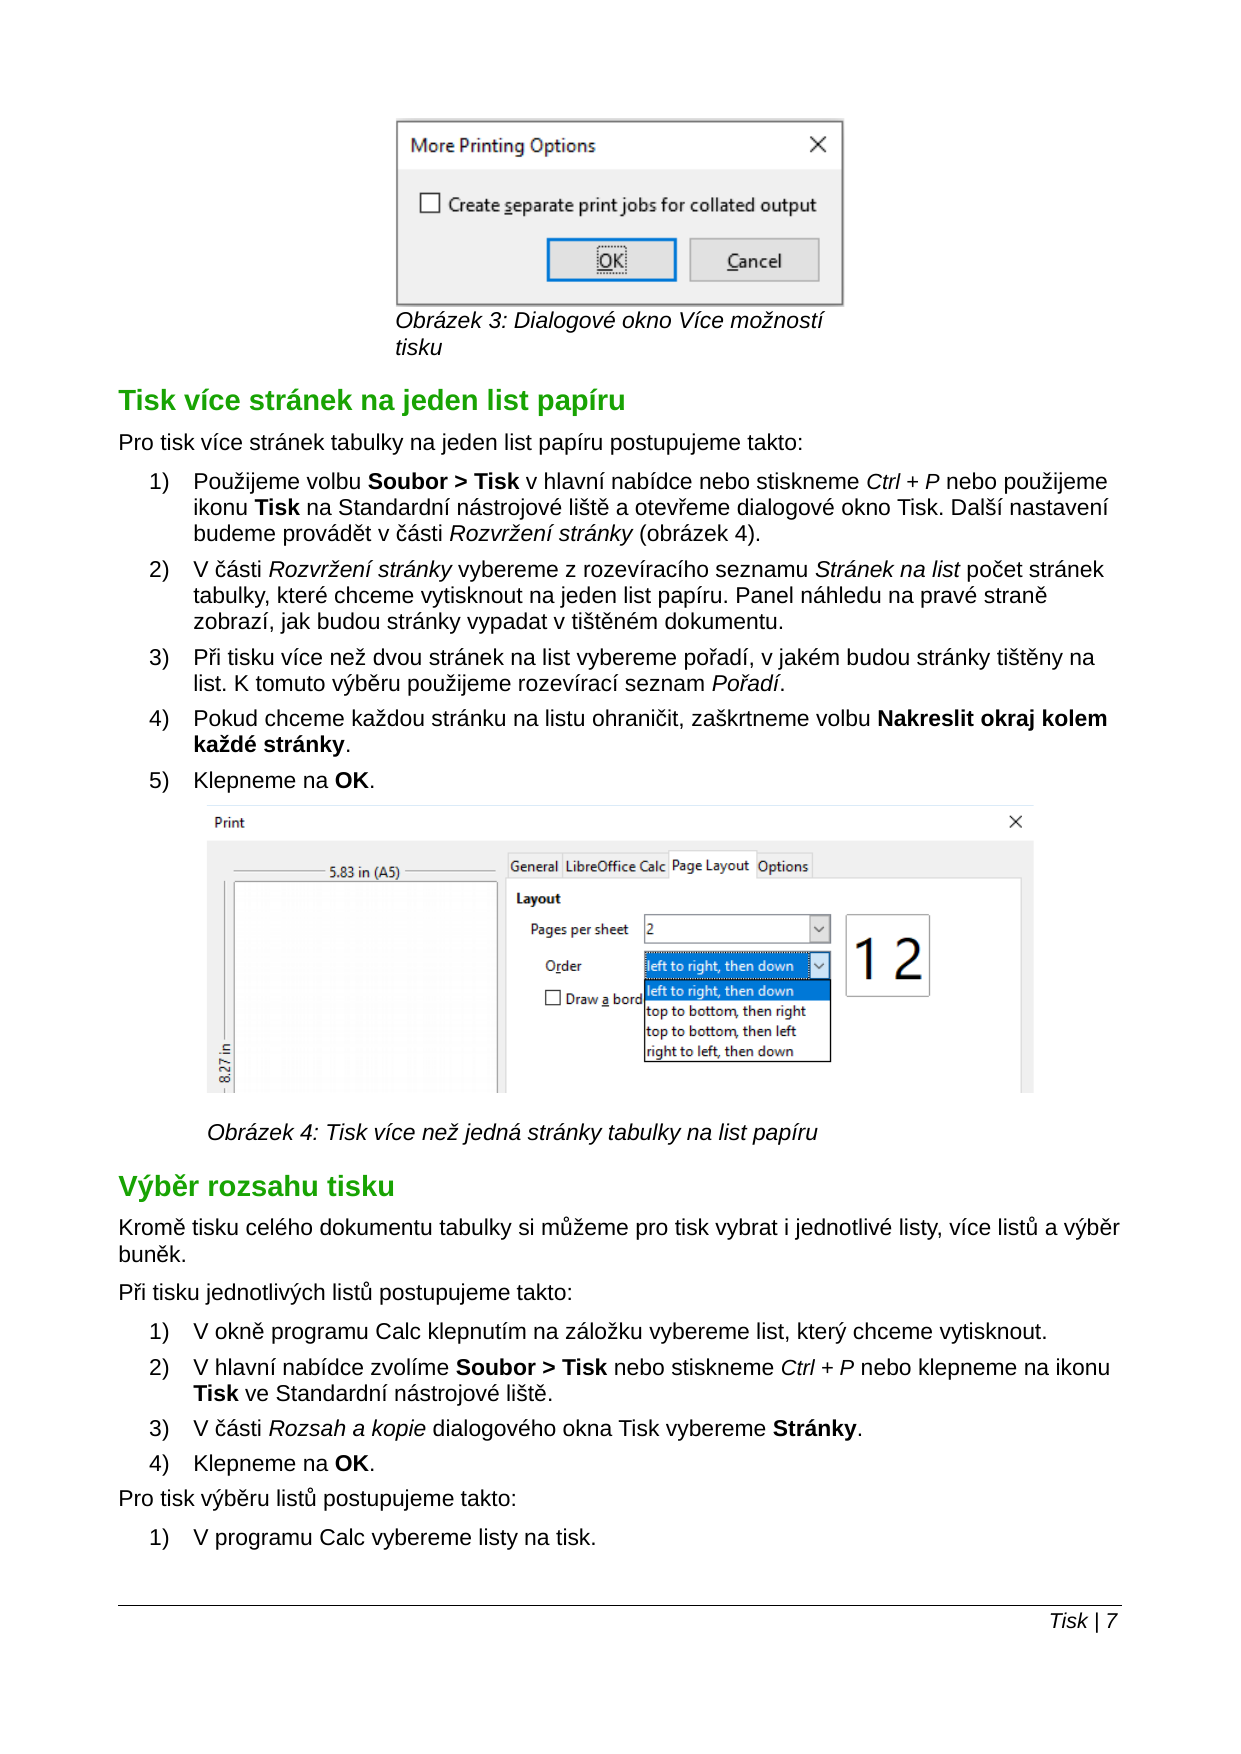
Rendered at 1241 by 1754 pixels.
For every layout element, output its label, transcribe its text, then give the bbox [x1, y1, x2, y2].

subtitle Výběr rozsahu tisku [118, 1169, 1122, 1202]
list Klepneme na OK. [169, 767, 1122, 793]
picture [395, 118, 845, 307]
list Při tisku více než dvou stránek na list vybereme pořadí, v jakém budou stránky tištěny na list. K tomuto výběru použijeme rozevírací seznam Pořadí. [169, 643, 1122, 696]
list Pokud chceme každou stránku na listu ohraničit, zaškrtneme volbu Nakreslit okraj kolem každé stránky. [169, 705, 1122, 758]
text Pro tisk více stránek tabulky na jeden list papíru postupujeme takto: [118, 429, 1122, 455]
text Obrázek 3: Dialogové okno Více možností tisku [395, 307, 845, 360]
picture [206, 805, 1034, 1093]
text Při tisku jednotlivých listů postupujeme takto: [118, 1279, 1122, 1306]
list V okně programu Calc klepnutím na záložku vybereme list, který chceme vytisknout. [169, 1318, 1122, 1344]
subtitle Tisk více stránek na jeden list papíru [118, 383, 1122, 417]
list V hlavní nabídce zvolíme Soubor > Tisk nebo stiskneme Ctrl + P nebo klepneme na ikonu Tisk ve Standardní nástrojové liště. [169, 1353, 1122, 1406]
text Obrázek 4: Tisk více než jedná stránky tabulky na list papíru [207, 1093, 1033, 1145]
list V části Rozsah a kopie dialogového okna Tisk vybereme Stránky. [169, 1415, 1122, 1441]
list Použijeme volbu Soubor > Tisk v hlavní nabídce nebo stiskneme Ctrl + P nebo použijeme ikonu Tisk na Standardní nástrojové liště a otevřeme dialogové okno Tisk. Další nastavení budeme provádět v části Rozvržení stránky (obrázek 4). [169, 468, 1122, 547]
text Kromě tisku celého dokumentu tabulky si můžeme pro tisk vybrat i jednotlivé listy, více listů a výběr buněk. [118, 1214, 1122, 1267]
list V programu Calc vybereme listy na tisk. [169, 1524, 1122, 1551]
list V části Rozvržení stránky vybereme z rozevíracího seznamu Stránek na list počet stránek tabulky, které chceme vytisknout na jeden list papíru. Panel náhledu na pravé straně zobrazí, jak budou stránky vypadat v tištěném dokumentu. [169, 556, 1122, 634]
list Pro tisk výběru listů postupujeme takto: [118, 1485, 1122, 1512]
list Klepneme na OK. [169, 1450, 1122, 1477]
